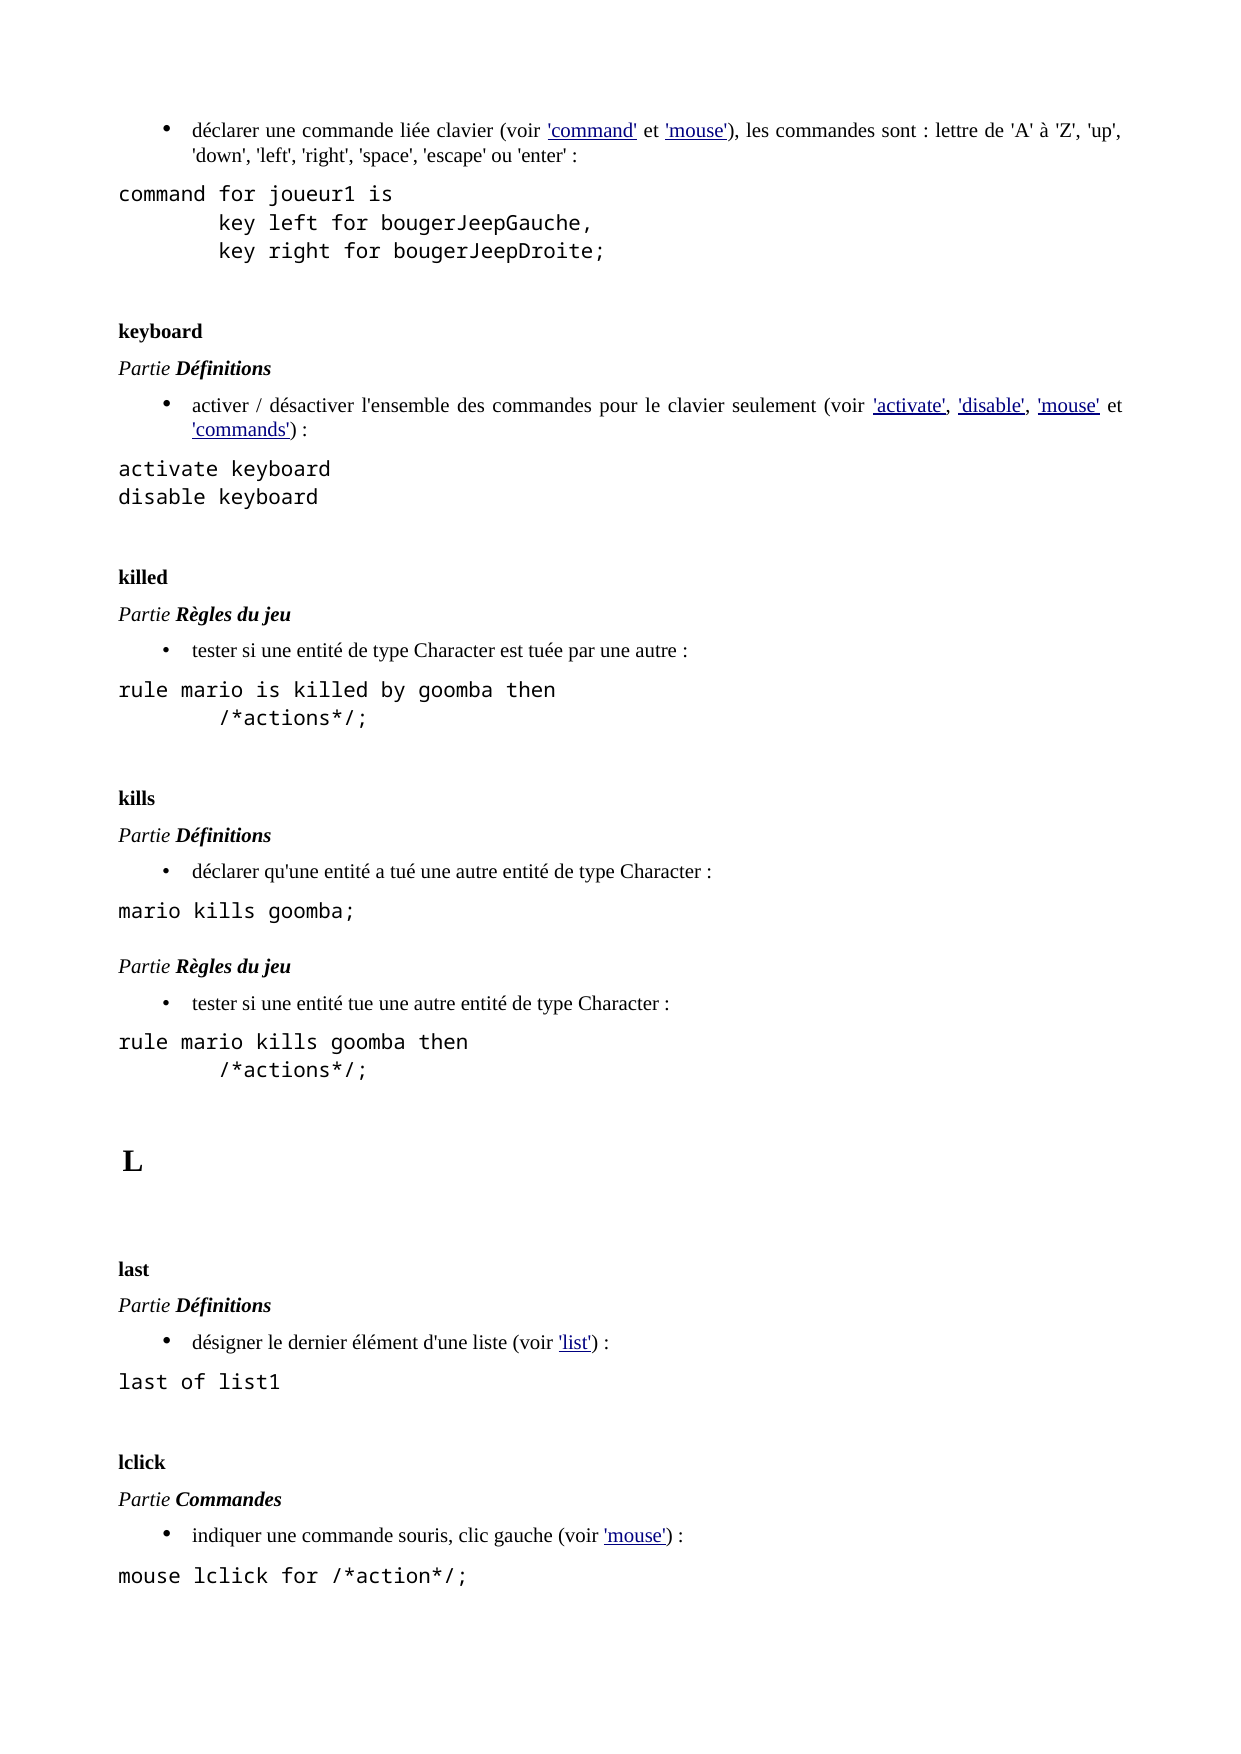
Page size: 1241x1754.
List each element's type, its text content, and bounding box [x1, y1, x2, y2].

text Partie Règles du jeu [118, 954, 1122, 978]
subtitle L [118, 1138, 1122, 1183]
text mouse lclick for /*action*/; [118, 1561, 1122, 1589]
text Partie Commandes [118, 1487, 1122, 1511]
list tester si une entité de type Character est tuée par une autre : [162, 638, 1122, 662]
list tester si une entité tue une autre entité de type Character : [162, 991, 1122, 1014]
subtitle killed [118, 565, 1122, 589]
text Partie Règles du jeu [118, 602, 1122, 626]
text /*actions*/; [118, 1056, 1122, 1084]
text rule mario is killed by goomba then [118, 675, 1122, 703]
list indiquer une commande souris, clic gauche (voir 'mouse') : [162, 1523, 1122, 1548]
list activer / désactiver l'ensemble des commandes pour le clavier seulement (voir 'activate', 'disable', 'mouse' et 'commands') : [162, 392, 1122, 441]
text rule mario kills goomba then [118, 1027, 1122, 1056]
text mario kills goomba; [118, 896, 1122, 924]
text activate keyboard [118, 454, 1122, 482]
text command for joueur1 is [118, 179, 1122, 208]
text key left for bougerJeepGauche, [118, 208, 1122, 236]
text key right for bougerJeepDroite; [118, 236, 1122, 265]
text Partie Définitions [118, 356, 1122, 380]
subtitle keyboard [118, 319, 1122, 343]
text /*actions*/; [118, 703, 1122, 732]
subtitle lclick [118, 1450, 1122, 1474]
list déclarer une commande liée clavier (voir 'command' et 'mouse'), les commandes sont : lettre de 'A' à 'Z', 'up', 'down', 'left', 'right', 'space', 'escape' ou 'enter' : [162, 118, 1122, 167]
list désigner le dernier élément d'une liste (voir 'list') : [162, 1330, 1122, 1355]
text Partie Définitions [118, 823, 1122, 847]
list déclarer qu'une entité a tué une autre entité de type Character : [162, 859, 1122, 883]
subtitle last [118, 1257, 1122, 1281]
text disable keyboard [118, 482, 1122, 511]
subtitle kills [118, 786, 1122, 810]
text Partie Définitions [118, 1293, 1122, 1317]
text last of list1 [118, 1367, 1122, 1396]
